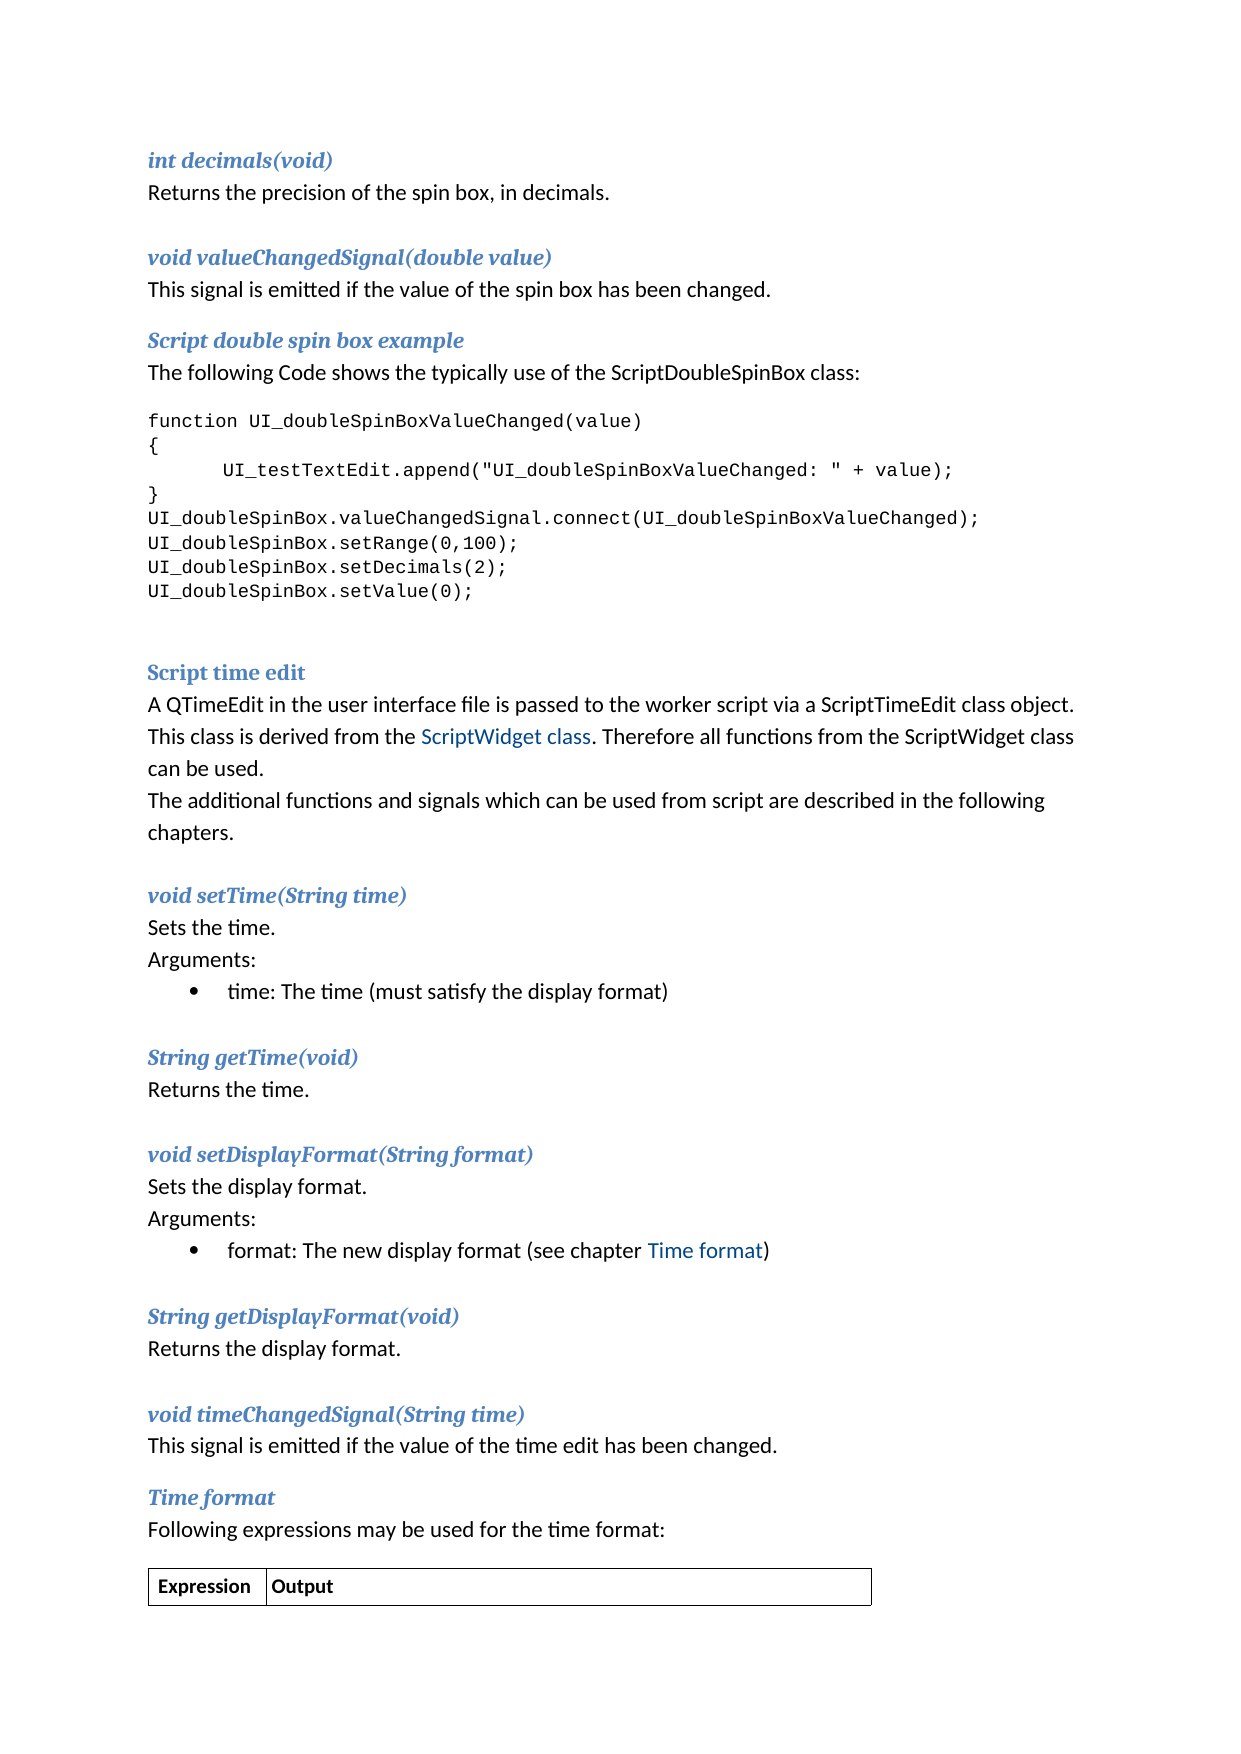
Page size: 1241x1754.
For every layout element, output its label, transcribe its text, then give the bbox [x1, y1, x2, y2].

text Arguments: [148, 1204, 1093, 1232]
text This signal is emitted if the value of the time edit has been changed. [148, 1432, 1093, 1459]
subtitle void setDisplayFormat(String format) [148, 1142, 1093, 1168]
text } [148, 485, 1093, 506]
text Sets the display format. [148, 1172, 1093, 1200]
text The following Code shows the typically use of the ScriptDoubleSpinBox class: [148, 358, 1093, 387]
subtitle void timeChangedSignal(String time) [148, 1401, 1093, 1428]
subtitle String getDisplayFormat(void) [148, 1304, 1093, 1330]
text UI_doubleSpinBox.setValue(0); [148, 582, 1093, 603]
table_header Output [267, 1569, 871, 1605]
list time: The time (must satisfy the display format) [190, 977, 1093, 1005]
text UI_testTextEdit.append("UI_doubleSpinBoxValueChanged: " + value); [148, 460, 1093, 482]
text This class is derived from the ScriptWidget class. Therefore all functions from the ScriptWidget class can be used. [148, 722, 1093, 782]
text UI_doubleSpinBox.setDecimals(2); [148, 558, 1093, 579]
text Sets the time. [148, 913, 1093, 941]
text A QTimeEdit in the user interface file is passed to the worker script via a ScriptTimeEdit class object. [148, 690, 1093, 718]
text Returns the time. [148, 1075, 1093, 1103]
table_header Expression [149, 1569, 266, 1605]
text Following expressions may be used for the time format: [148, 1515, 1093, 1543]
subtitle int decimals(void) [148, 148, 1093, 174]
text This signal is emitted if the value of the spin box has been changed. [148, 275, 1093, 303]
subtitle Time format [148, 1484, 1093, 1511]
subtitle void valueChangedSignal(double value) [148, 245, 1093, 271]
text The additional functions and signals which can be used from script are described in the following chapters. [148, 786, 1093, 847]
text Arguments: [148, 945, 1093, 973]
text UI_doubleSpinBox.valueChangedSignal.connect(UI_doubleSpinBoxValueChanged); [148, 509, 1093, 530]
subtitle Script double spin box example [148, 328, 1093, 355]
text { [148, 436, 1093, 457]
text function UI_doubleSpinBoxValueChanged(value) [148, 412, 1093, 433]
text UI_doubleSpinBox.setRange(0,100); [148, 533, 1093, 555]
subtitle void setTime(String time) [148, 883, 1093, 909]
subtitle String getTime(void) [148, 1044, 1093, 1071]
text Returns the display format. [148, 1334, 1093, 1362]
text Returns the precision of the spin box, in decimals. [148, 178, 1093, 206]
list format: The new display format (see chapter Time format) [190, 1237, 1093, 1264]
subtitle Script time edit [148, 659, 1093, 686]
